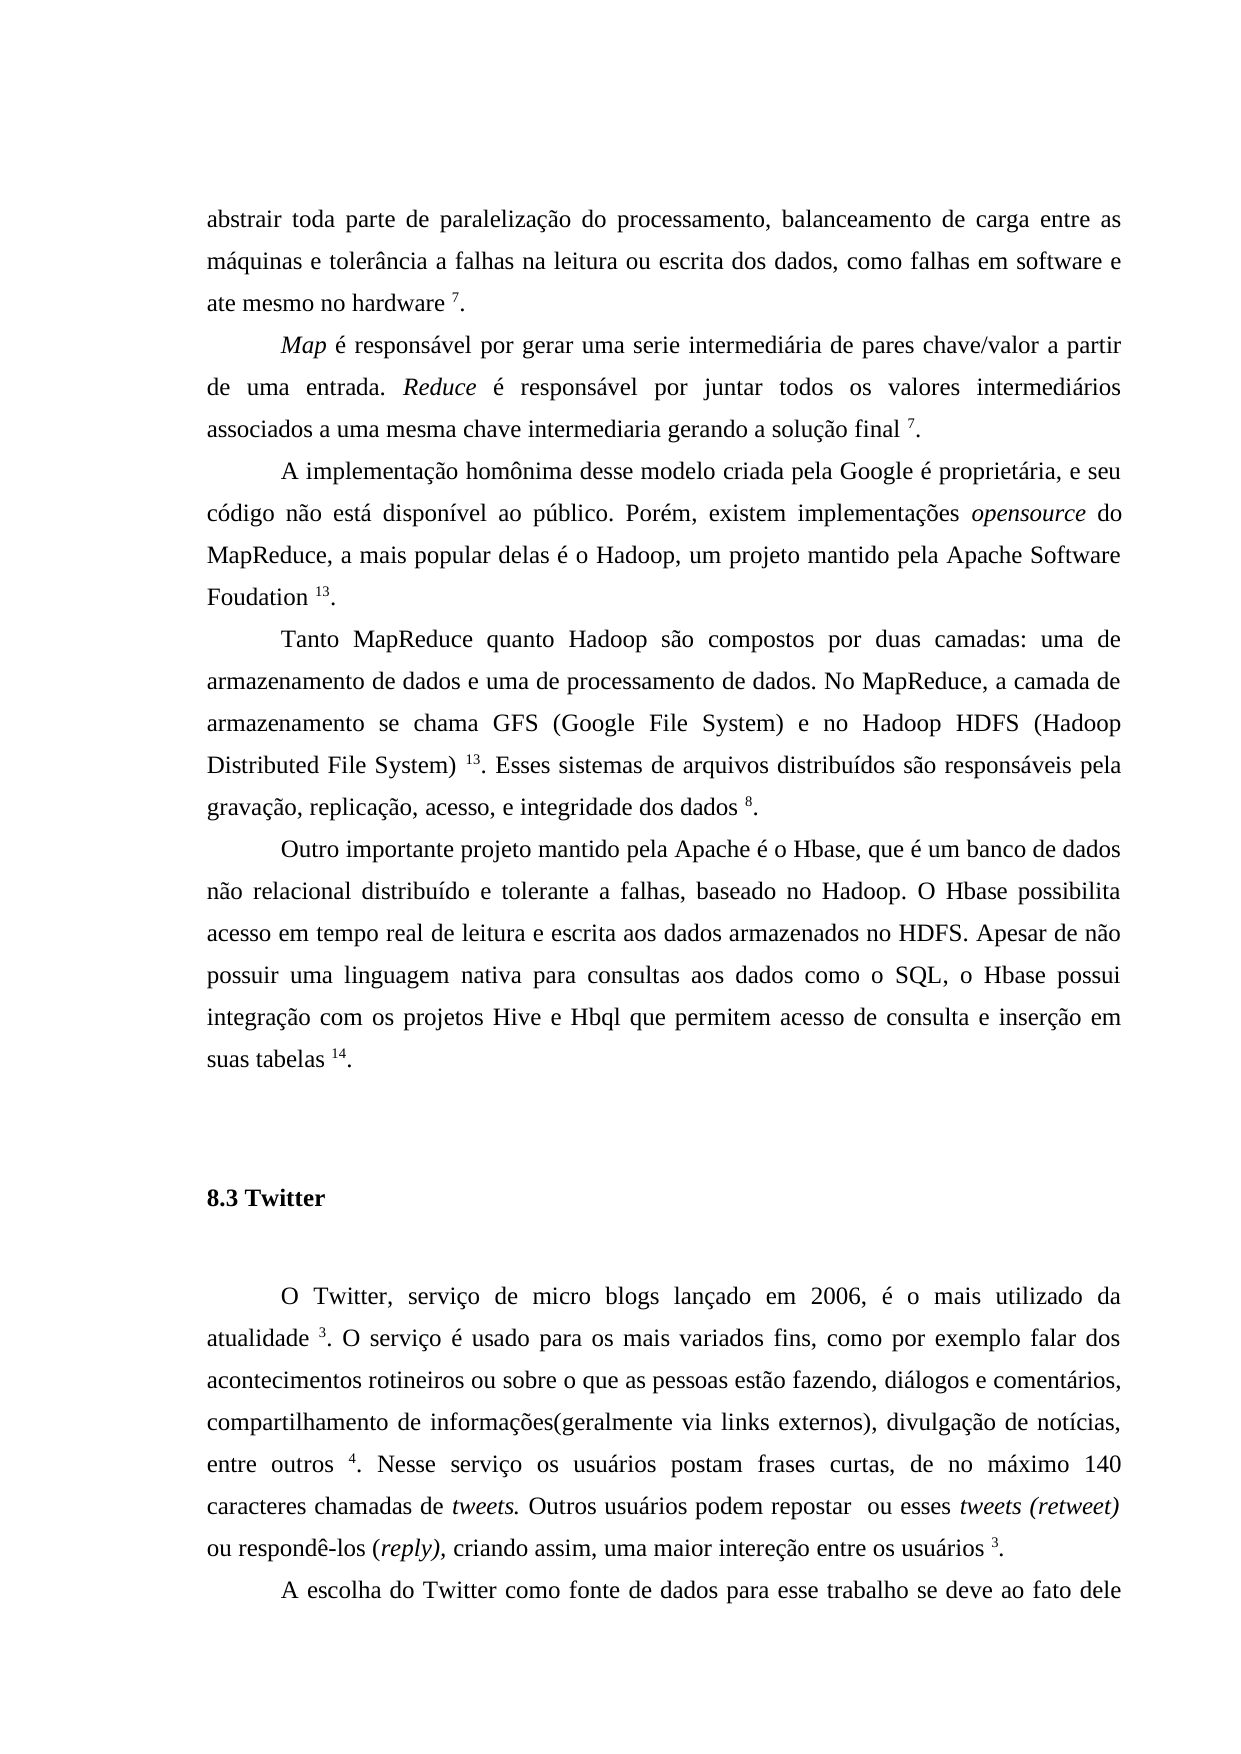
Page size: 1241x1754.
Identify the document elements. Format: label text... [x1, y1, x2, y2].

text Map é responsável por gerar uma serie intermediária de pares chave/valor a partir de uma entrada. Reduce é responsável por juntar todos os valores intermediários associados a uma mesma chave intermediaria gerando a solução final 7⁠. [207, 331, 1122, 443]
text abstrair toda parte de paralelização do processamento, balanceamento de carga entre as máquinas e tolerância a falhas na leitura ou escrita dos dados, como falhas em software e ate mesmo no hardware 7⁠. [207, 205, 1122, 317]
subtitle 8.3 Twitter [207, 1184, 1122, 1212]
text O Twitter, serviço de micro blogs lançado em 2006, é o mais utilizado da atualidade 3⁠. O serviço é usado para os mais variados fins, como por exemplo falar dos acontecimentos rotineiros ou sobre o que as pessoas estão fazendo, diálogos e comentários, compartilhamento de informações(geralmente via links externos), divulgação de notícias, entre outros 4⁠. Nesse serviço os usuários postam frases curtas, de no máximo 140 caracteres chamadas de tweets. Outros usuários podem repostar ou esses tweets (retweet) ou respondê-los (reply), criando assim, uma maior intereção entre os usuários 3⁠. [207, 1282, 1122, 1562]
text A implementação homônima desse modelo criada pela Google é proprietária, e seu código não está disponível ao público. Porém, existem implementações opensource do MapReduce, a mais popular delas é o Hadoop, um projeto mantido pela Apache Software Foudation 13⁠. [207, 457, 1122, 611]
text Outro importante projeto mantido pela Apache é o Hbase, que é um banco de dados não relacional distribuído e tolerante a falhas, baseado no Hadoop. O Hbase possibilita acesso em tempo real de leitura e escrita aos dados armazenados no HDFS. Apesar de não possuir uma linguagem nativa para consultas aos dados como o SQL, o Hbase possui integração com os projetos Hive e Hbql que permitem acesso de consulta e inserção em suas tabelas 14⁠. [207, 835, 1122, 1073]
text Tanto MapReduce quanto Hadoop são compostos por duas camadas: uma de armazenamento de dados e uma de processamento de dados. No MapReduce, a camada de armazenamento se chama GFS (Google File System) e no Hadoop HDFS (Hadoop Distributed File System) 13⁠. Esses sistemas de arquivos distribuídos são responsáveis pela gravação, replicação, acesso, e integridade dos dados 8⁠. [207, 625, 1122, 821]
text A escolha do Twitter como fonte de dados para esse trabalho se deve ao fato dele [207, 1576, 1122, 1604]
